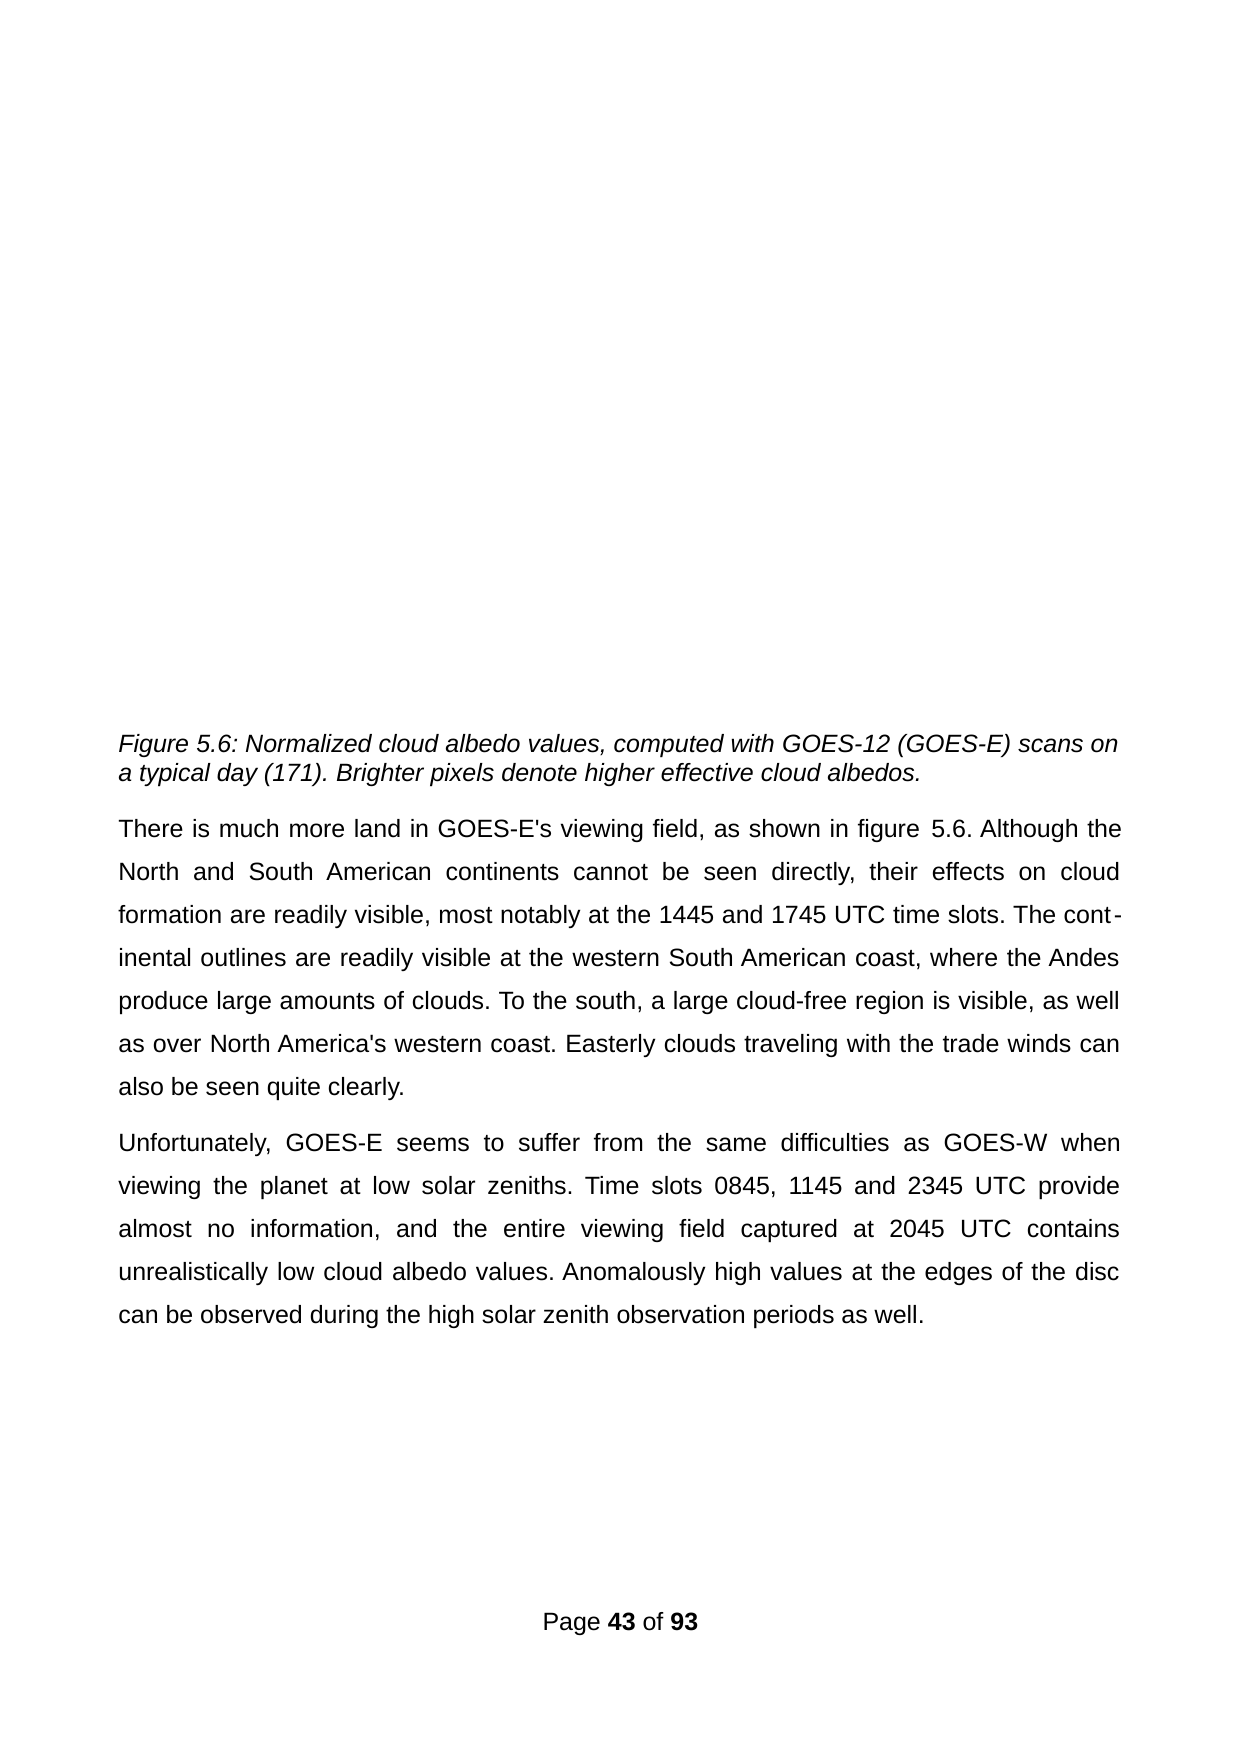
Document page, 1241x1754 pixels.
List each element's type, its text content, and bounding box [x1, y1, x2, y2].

text Unfortunately, GOES-E seems to suffer from the same difficulties as GOES-W when viewing the planet at low solar zeniths. Time slots 0845, 1145 and 2345 UTC provide almost no information, and the entire viewing field captured at 2045 UTC contains unrealistically low cloud albedo values. Anomalously high values at the edges of the disc can be observed during the high solar zenith observation periods as well. [118, 1128, 1122, 1329]
text Figure 5.6: Normalized cloud albedo values, computed with GOES-12 (GOES-E) scans on a typical day (171). Brighter pixels denote higher effective cloud albedos. [118, 131, 1122, 787]
text There is much more land in GOES-E's viewing field, as shown in figure 5.6. Although the North and South American continents cannot be seen directly, their effects on cloud formation are readily visible, most notably at the 1445 and 1745 UTC time slots. The cont­in­ental outlines are readily visible at the western South American coast, where the Andes produce large amounts of clouds. To the south, a large cloud-free region is visible, as well as over North America's western coast. Easterly clouds traveling with the trade winds can also be seen quite clearly. [118, 813, 1122, 1101]
